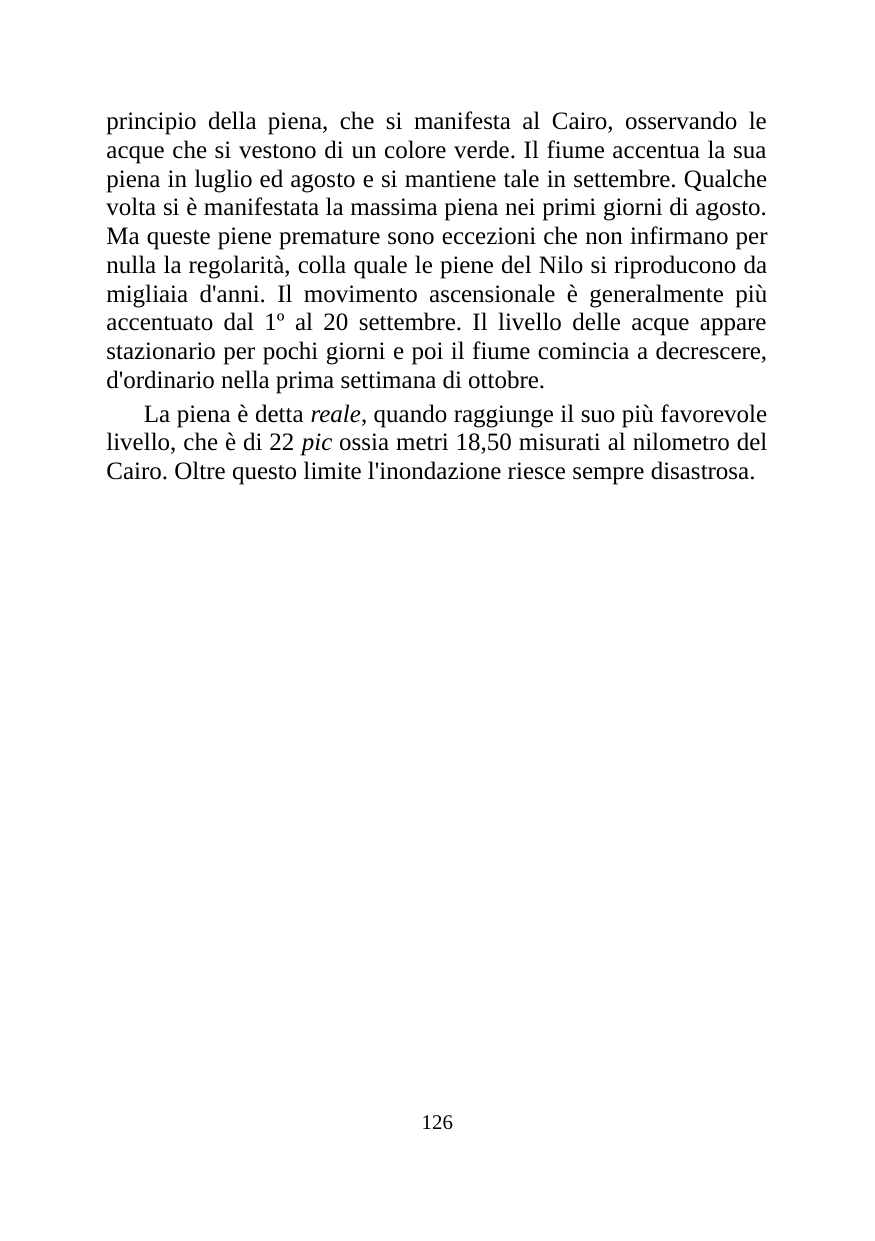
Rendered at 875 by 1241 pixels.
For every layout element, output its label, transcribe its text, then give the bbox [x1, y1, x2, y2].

text principio della piena, che si manifesta al Cairo, osservando le acque che si vestono di un colore verde. Il fiume accentua la sua piena in luglio ed agosto e si mantiene tale in settembre. Qualche volta si è manifestata la massima piena nei primi giorni di agosto. Ma queste piene premature sono eccezioni che non infirmano per nulla la regolarità, colla quale le piene del Nilo si riproducono da migliaia d'anni. Il movimento ascensionale è generalmente più accentuato dal 1º al 20 settembre. Il livello delle acque appare stazionario per pochi giorni e poi il fiume comincia a decrescere, d'ordinario nella prima settimana di ottobre. [106, 106, 768, 394]
text La piena è detta reale, quando raggiunge il suo più favorevole livello, che è di 22 pic ossia metri 18,50 misurati al nilometro del Cairo. Oltre questo limite l'inondazione riesce sempre disastrosa. [106, 399, 768, 485]
